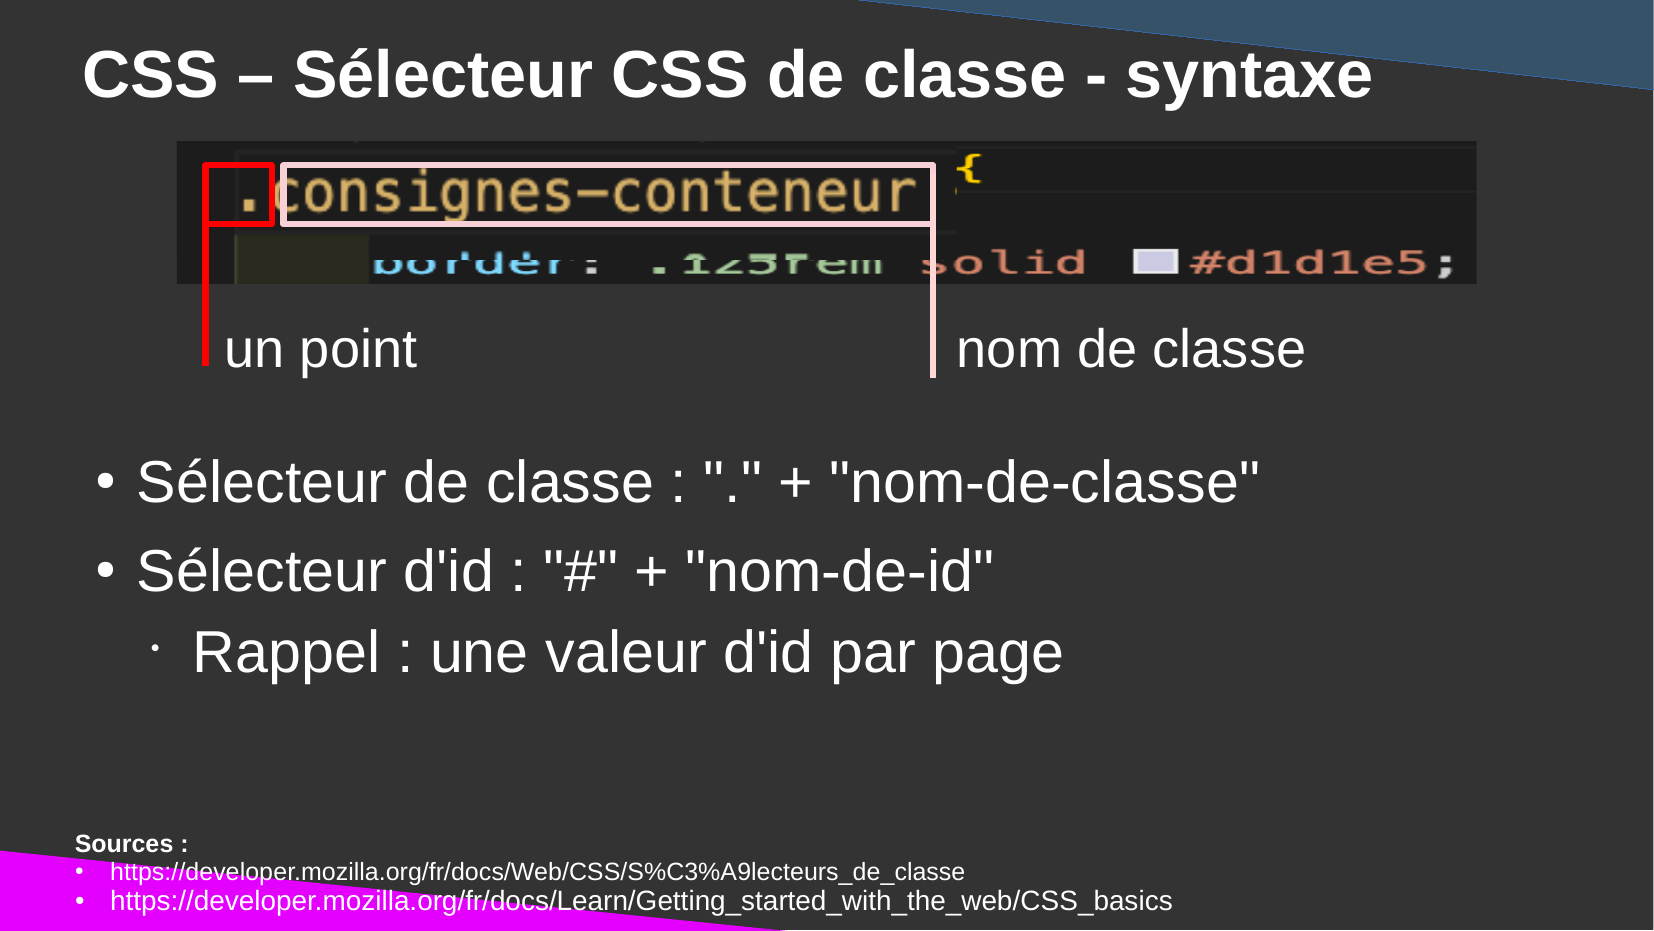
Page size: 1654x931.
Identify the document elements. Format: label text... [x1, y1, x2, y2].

title un point [224, 318, 662, 448]
title nom de classe [956, 318, 1430, 405]
title CSS – Sélecteur CSS de classe - syntaxe [82, 37, 1571, 114]
text_box [859, 0, 1654, 90]
picture [209, 168, 269, 221]
picture [176, 141, 1477, 284]
picture [287, 168, 930, 221]
list Sélecteur de classe : "." + "nom-de-classe" Sélecteur d'id : "#" + "nom-de-id" Rappel : une valeur d'id par page [80, 448, 1605, 686]
text_box Sources : https://developer.mozilla.org/fr/docs/Web/CSS/S%C3%A9lecteurs_de_classe https://developer.mozilla.org/fr/docs/Learn/Getting_started_with_the_web/CSS_basics [60, 822, 1546, 925]
text_box [0, 850, 788, 931]
